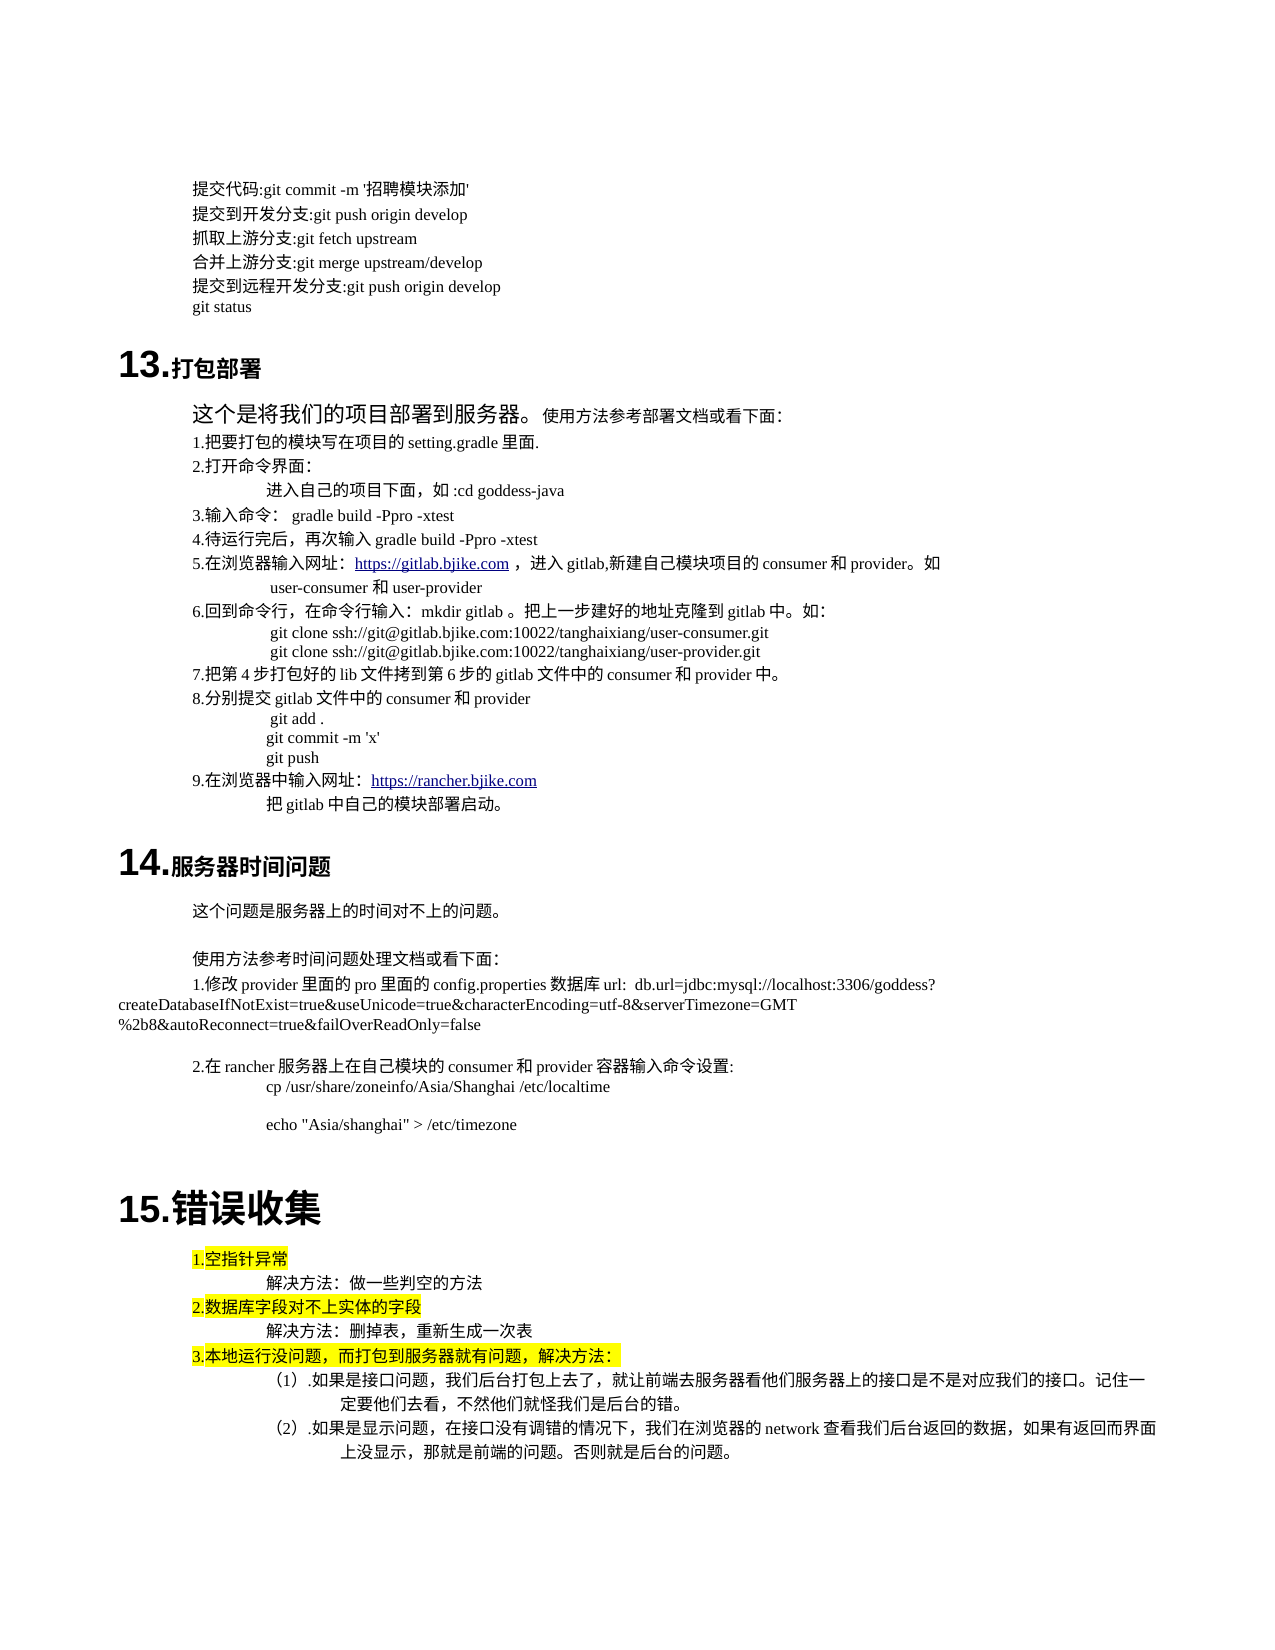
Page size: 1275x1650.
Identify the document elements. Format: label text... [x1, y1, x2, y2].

text 2.在rancher服务器上在自己模块的consumer和provider容器输入命令设置: [118, 1053, 1157, 1077]
text 解决方法：删掉表，重新生成一次表 [118, 1318, 1157, 1343]
text user-consumer 和 user-provider [118, 574, 1157, 598]
subtitle 13.打包部署 [118, 341, 1157, 385]
text git clone ssh://git@gitlab.bjike.com:10022/tanghaixiang/user-provider.git [118, 642, 1157, 661]
text 2.数据库字段对不上实体的字段 [118, 1294, 1157, 1318]
text 1.修改provider里面的pro里面的config.properties数据库url: db.url=jdbc:mysql://localhost:3306/goddess?createDatabaseIfNotExist=true&useUnicode=true&characterEncoding=utf-8&serverTimezone=GMT%2b8&autoReconnect=true&failOverReadOnly=false [118, 971, 1157, 1033]
text 5.在浏览器输入网址：https://gitlab.bjike.com ，进入gitlab,新建自己模块项目的consumer和provider。如 [118, 550, 1157, 574]
text git clone ssh://git@gitlab.bjike.com:10022/tanghaixiang/user-consumer.git [118, 622, 1157, 642]
text git push [118, 747, 1157, 767]
text 这个问题是服务器上的时间对不上的问题。 [118, 896, 1157, 922]
text 把gitlab中自己的模块部署启动。 [118, 791, 1157, 815]
text 4.待运行完后，再次输入 gradle build -Ppro -xtest [118, 526, 1157, 550]
text 6.回到命令行，在命令行输入：mkdir gitlab 。把上一步建好的地址克隆到gitlab中。如： [118, 598, 1157, 622]
subtitle 15.错误收集 [118, 1178, 1157, 1233]
text git commit -m 'x' [118, 728, 1157, 747]
text 合并上游分支:git merge upstream/develop [118, 249, 1157, 273]
text （2）.如果是显示问题，在接口没有调错的情况下，我们在浏览器的network查看我们后台返回的数据，如果有返回而界面 上没显示，那就是前端的问题。否则就是后台的问题。 [118, 1415, 1157, 1463]
text git status [118, 297, 1157, 316]
text 8.分别提交gitlab文件中的consumer和provider [118, 685, 1157, 709]
text 抓取上游分支:git fetch upstream [118, 225, 1157, 249]
text 9.在浏览器中输入网址：https://rancher.bjike.com [118, 767, 1157, 791]
text 这个是将我们的项目部署到服务器。使用方法参考部署文档或看下面： [118, 397, 1157, 429]
text 3.输入命令： gradle build -Ppro -xtest [118, 502, 1157, 526]
text 提交代码:git commit -m '招聘模块添加' [118, 176, 1157, 201]
text 提交到远程开发分支:git push origin develop [118, 273, 1157, 297]
text （1）.如果是接口问题，我们后台打包上去了，就让前端去服务器看他们服务器上的接口是不是对应我们的接口。记住一 定要他们去看，不然他们就怪我们是后台的错。 [118, 1367, 1157, 1415]
subtitle 14.服务器时间问题 [118, 840, 1157, 884]
text cp /usr/share/zoneinfo/Asia/Shanghai /etc/localtime [118, 1077, 1157, 1096]
text git add . [118, 709, 1157, 728]
text 使用方法参考时间问题处理文档或看下面： [118, 942, 1157, 971]
text 提交到开发分支:git push origin develop [118, 201, 1157, 225]
text 解决方法：做一些判空的方法 [118, 1270, 1157, 1294]
text 3.本地运行没问题，而打包到服务器就有问题，解决方法： [118, 1343, 1157, 1367]
text 进入自己的项目下面，如 :cd goddess-java [118, 477, 1157, 502]
text echo "Asia/shanghai" > /etc/timezone [118, 1115, 1157, 1134]
text 1.空指针异常 [118, 1246, 1157, 1270]
text 7.把第4步打包好的lib文件拷到第6步的gitlab文件中的consumer和provider中。 [118, 661, 1157, 685]
text 2.打开命令界面： [118, 453, 1157, 477]
text 1.把要打包的模块写在项目的setting.gradle里面. [118, 429, 1157, 453]
